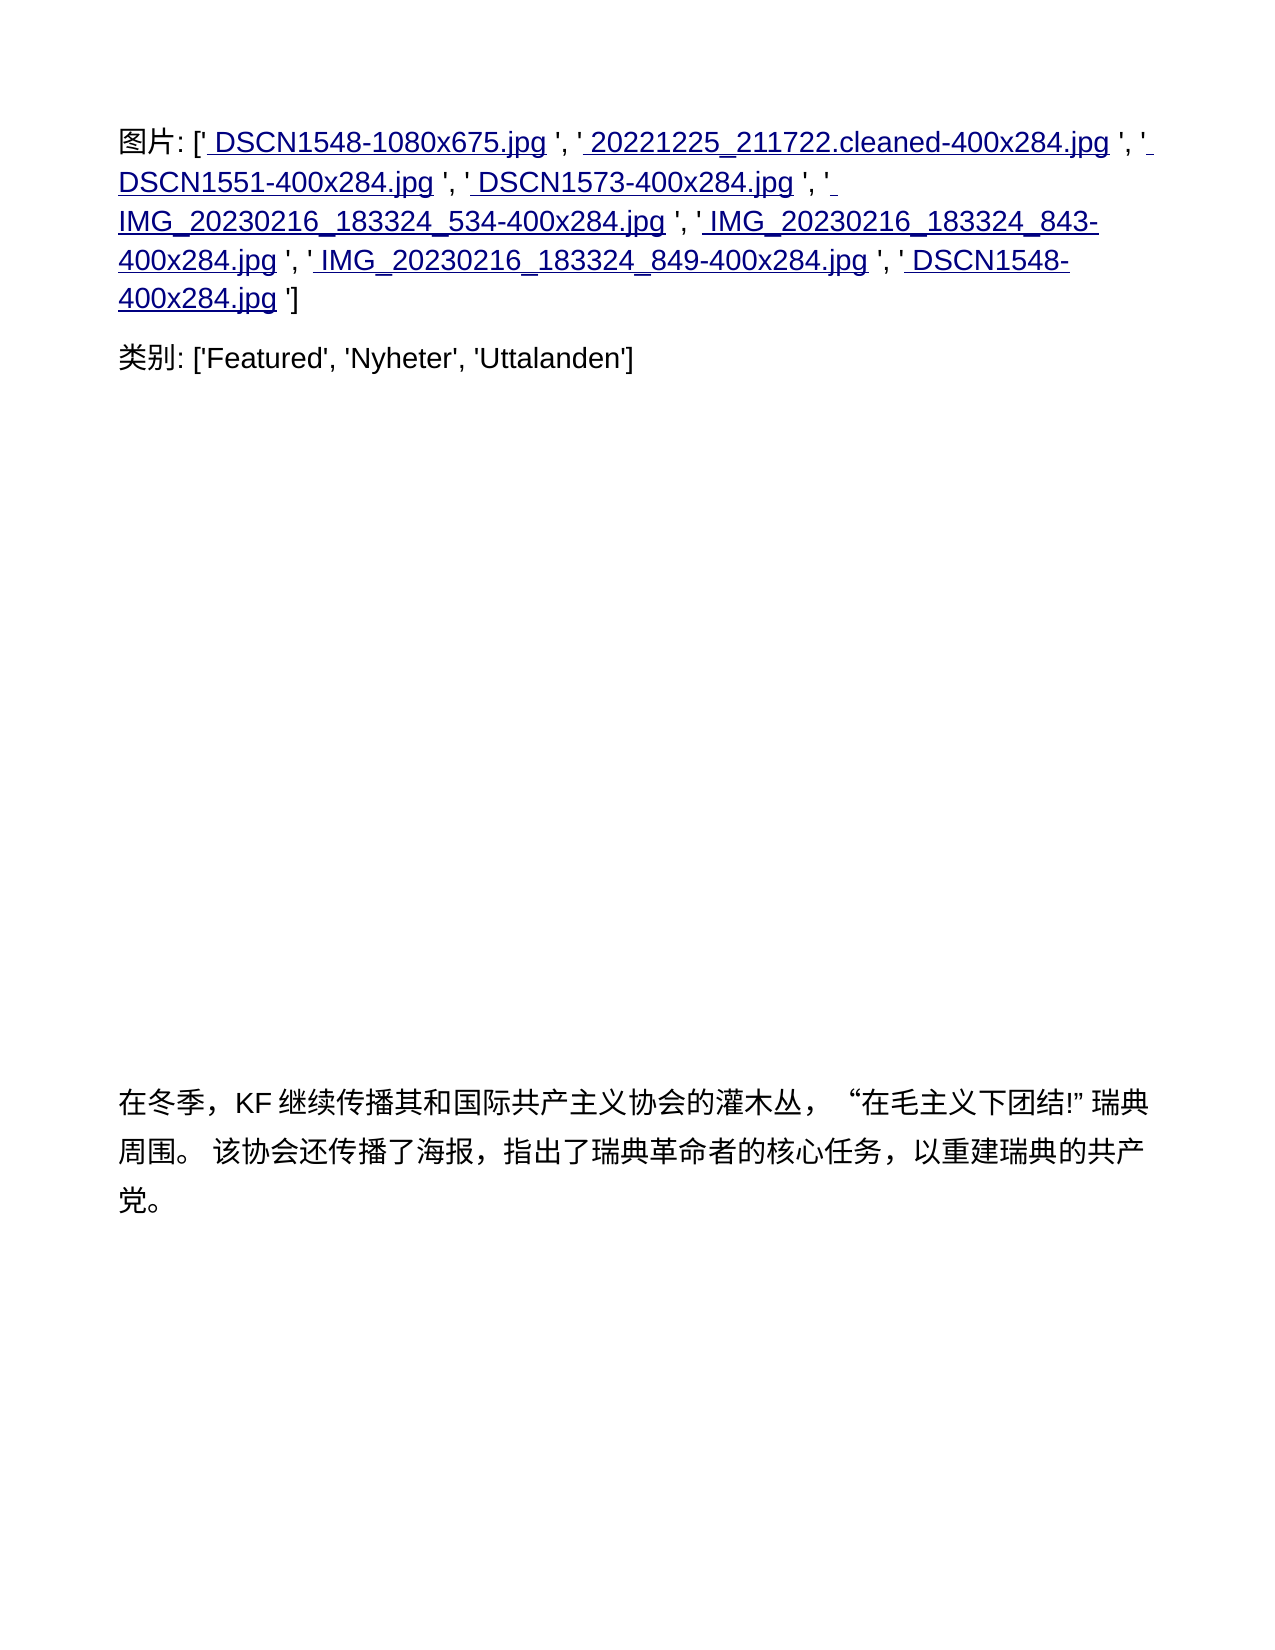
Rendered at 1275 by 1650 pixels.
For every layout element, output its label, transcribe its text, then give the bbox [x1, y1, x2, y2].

text 在冬季，KF继续传播其和国际共产主义协会的灌木丛，“在毛主义下团结!” 瑞典周围。 该协会还传播了海报，指出了瑞典革命者的核心任务，以重建瑞典的共产党。 [118, 397, 1157, 1219]
text 图片: [' DSCN1548-1080x675.jpg ', ' 20221225_211722.cleaned-400x284.jpg ', ' DSCN1551-400x284.jpg ', ' DSCN1573-400x284.jpg ', ' IMG_20230216_183324_534-400x284.jpg ', ' IMG_20230216_183324_843-400x284.jpg ', ' IMG_20230216_183324_849-400x284.jpg ', ' DSCN1548-400x284.jpg '] [118, 118, 1157, 314]
text 类别: ['Featured', 'Nyheter', 'Uttalanden'] [118, 334, 1157, 376]
